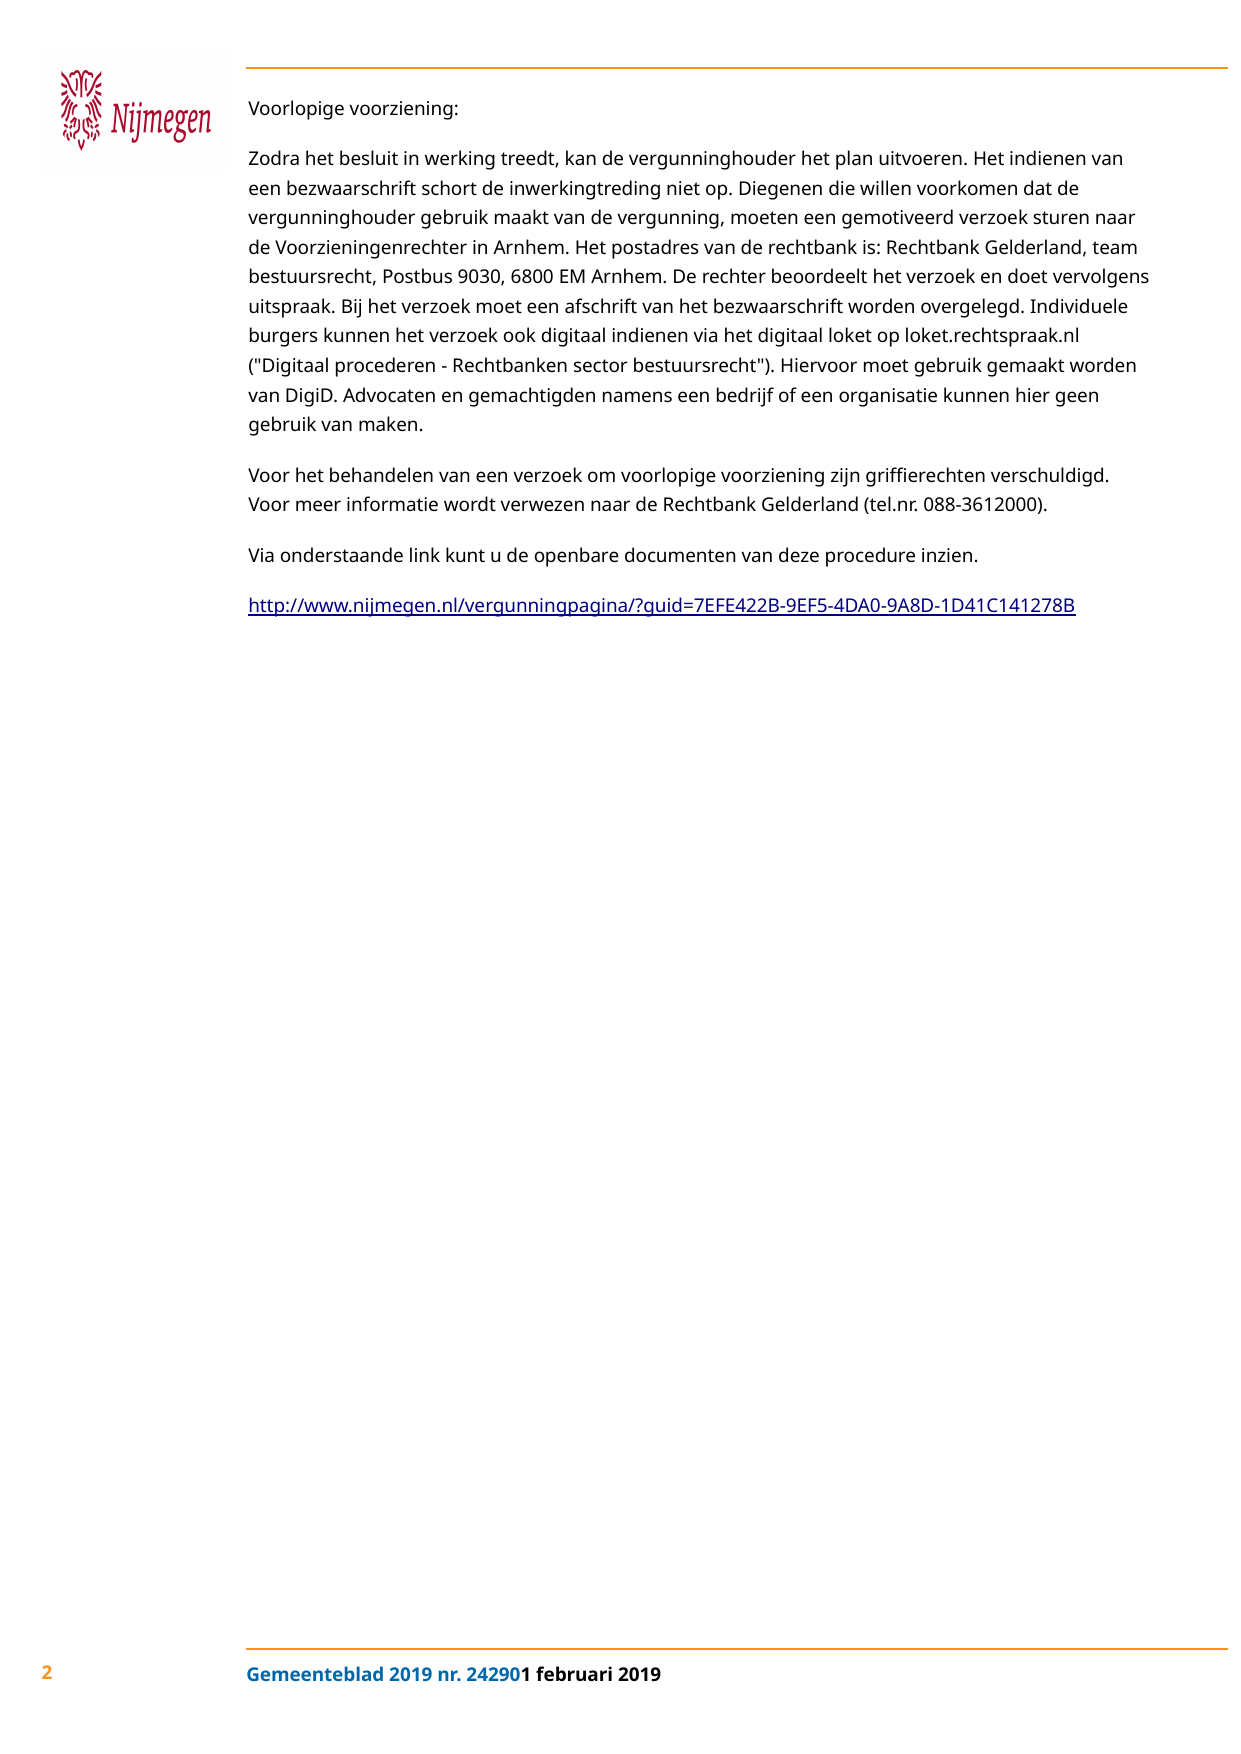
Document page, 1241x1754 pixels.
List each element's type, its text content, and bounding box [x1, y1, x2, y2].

text Via onderstaande link kunt u de openbare documenten van deze procedure inzien. [248, 542, 1152, 568]
text http://www.nijmegen.nl/vergunningpagina/?guid=7EFE422B-9EF5-4DA0-9A8D-1D41C141278B [248, 592, 1152, 618]
text Voorlopige voorziening: [248, 95, 1152, 121]
picture [41, 47, 231, 172]
text Voor het behandelen van een verzoek om voorlopige voorziening zijn griffierechten verschuldigd. Voor meer informatie wordt verwezen naar de Rechtbank Gelderland (tel.nr. 088-3612000). [248, 462, 1152, 517]
text Zodra het besluit in werking treedt, kan de vergunninghouder het plan uitvoeren. Het indienen van een bezwaarschrift schort de inwerkingtreding niet op. Diegenen die willen voorkomen dat de vergunninghouder gebruik maakt van de vergunning, moeten een gemotiveerd verzoek sturen naar de Voorzieningenrechter in Arnhem. Het postadres van de rechtbank is: Rechtbank Gelderland, team bestuursrecht, Postbus 9030, 6800 EM Arnhem. De rechter beoordeelt het verzoek en doet vervolgens uitspraak. Bij het verzoek moet een afschrift van het bezwaarschrift worden overgelegd. Individuele burgers kunnen het verzoek ook digitaal indienen via het digitaal loket op loket.rechtspraak.nl ("Digitaal procederen - Rechtbanken sector bestuursrecht"). Hiervoor moet gebruik gemaakt worden van DigiD. Advocaten en gemachtigden namens een bedrijf of een organisatie kunnen hier geen gebruik van maken. [248, 145, 1152, 437]
